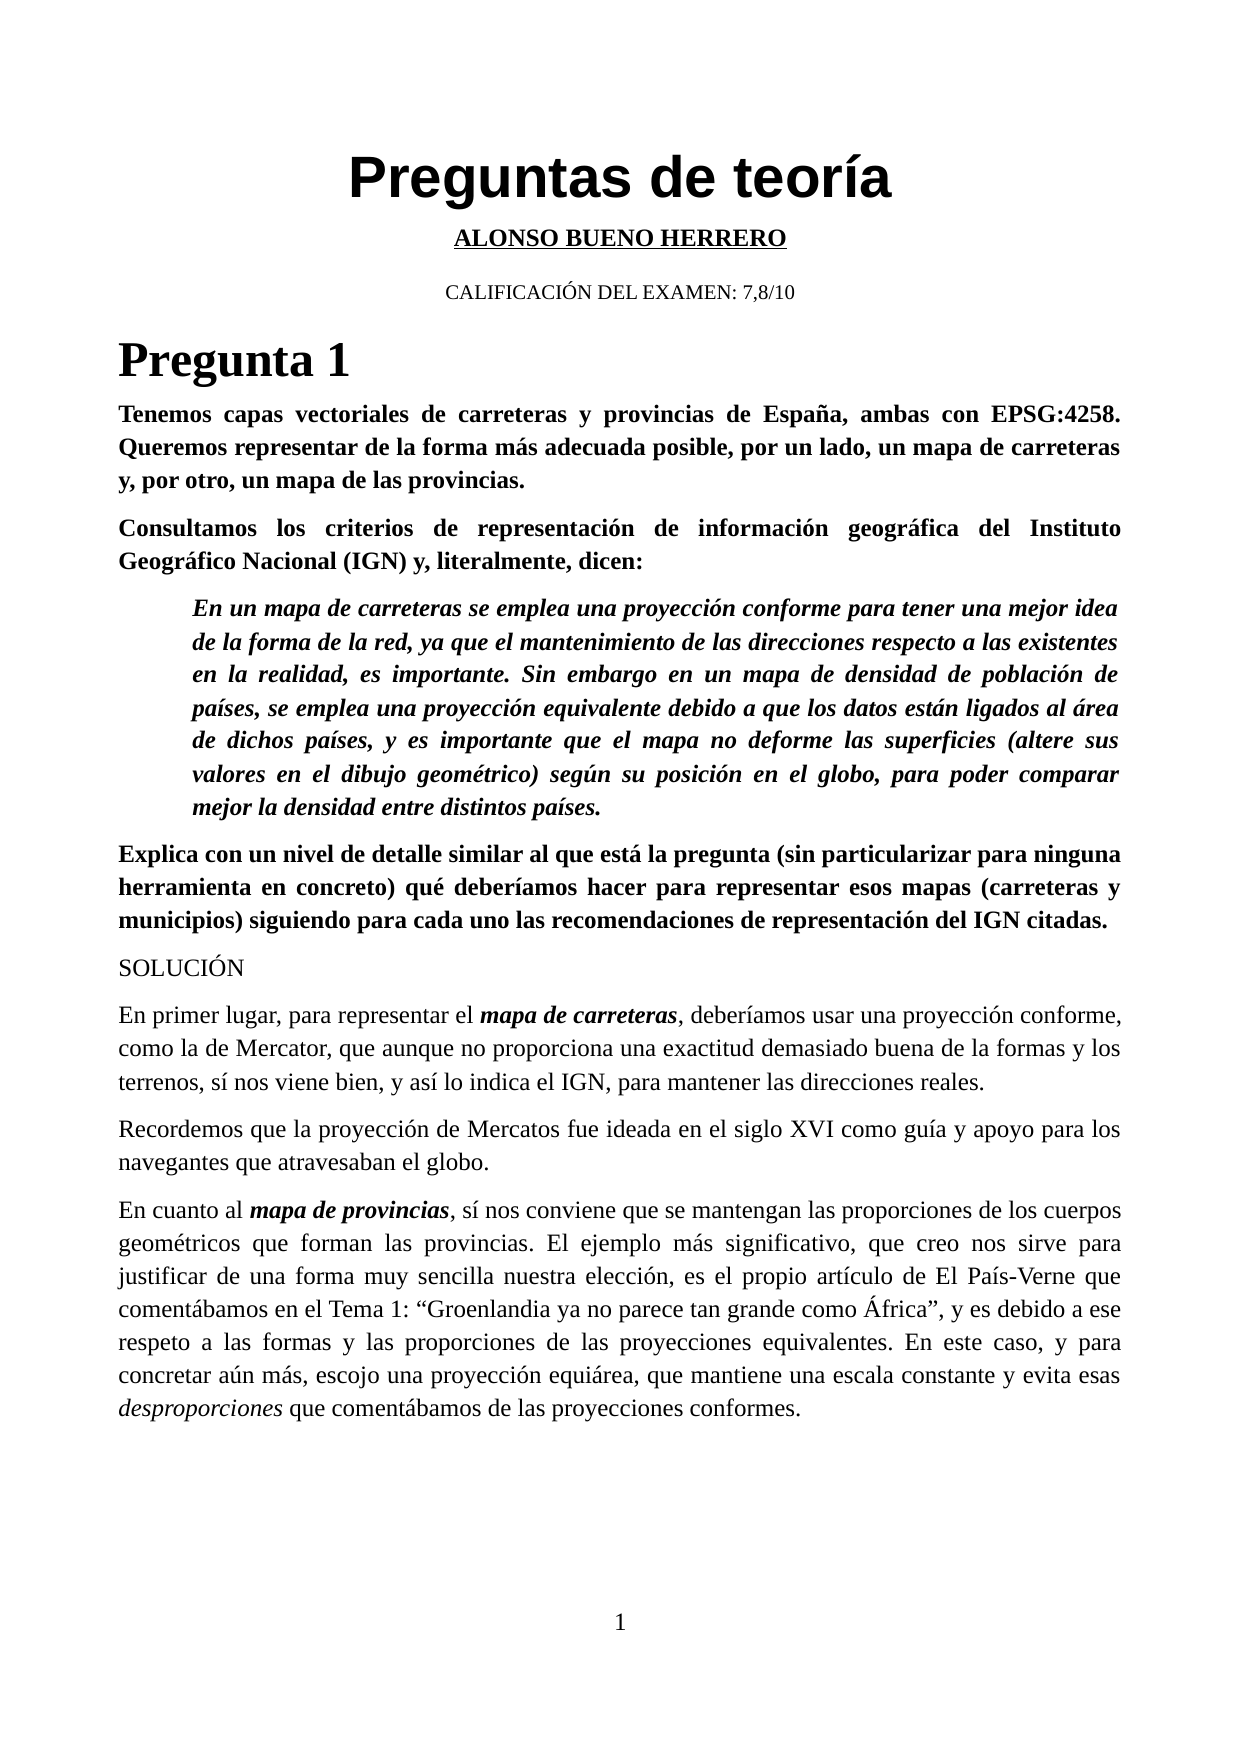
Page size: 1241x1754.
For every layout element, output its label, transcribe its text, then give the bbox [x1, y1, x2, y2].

text Tenemos capas vectoriales de carreteras y provincias de España, ambas con EPSG:4258. Queremos representar de la forma más adecuada posible, por un lado, un mapa de carreteras y, por otro, un mapa de las provincias. [118, 399, 1122, 494]
title Preguntas de teoría [118, 143, 1122, 210]
subtitle Pregunta 1 [118, 329, 1122, 387]
text Recordemos que la proyección de Mercatos fue ideada en el siglo XVI como guía y apoyo para los navegantes que atravesaban el globo. [118, 1114, 1122, 1176]
text En primer lugar, para representar el mapa de carreteras, deberíamos usar una proyección conforme, como la de Mercator, que aunque no proporciona una exactitud demasiado buena de la formas y los terrenos, sí nos viene bien, y así lo indica el IGN, para mantener las direcciones reales. [118, 1001, 1122, 1095]
text En un mapa de carreteras se emplea una proyección conforme para tener una mejor idea de la forma de la red, ya que el mantenimiento de las direcciones respecto a las existentes en la realidad, es importante. Sin embargo en un mapa de densidad de población de países, se emplea una proyección equivalente debido a que los datos están ligados al área de dichos países, y es importante que el mapa no deforme las superficies (altere sus valores en el dibujo geométrico) según su posición en el globo, para poder comparar mejor la densidad entre distintos países. [192, 593, 1122, 820]
text SOLUCIÓN [118, 953, 1122, 982]
text ALONSO BUENO HERRERO [118, 223, 1122, 251]
text CALIFICACIÓN DEL EXAMEN: 7,8/10 [118, 280, 1122, 304]
text Explica con un nivel de detalle similar al que está la pregunta (sin particularizar para ninguna herramienta en concreto) qué deberíamos hacer para representar esos mapas (carreteras y municipios) siguiendo para cada uno las recomendaciones de representación del IGN citadas. [118, 839, 1122, 934]
text Consultamos los criterios de representación de información geográfica del Instituto Geográfico Nacional (IGN) y, literalmente, dicen: [118, 513, 1122, 575]
text En cuanto al mapa de provincias, sí nos conviene que se mantengan las proporciones de los cuerpos geométricos que forman las provincias. El ejemplo más significativo, que creo nos sirve para justificar de una forma muy sencilla nuestra elección, es el propio artículo de El País-Verne que comentábamos en el Tema 1: “Groenlandia ya no parece tan grande como África”, y es debido a ese respeto a las formas y las proporciones de las proyecciones equivalentes. En este caso, y para concretar aún más, escojo una proyección equiárea, que mantiene una escala constante y evita esas desproporciones que comentábamos de las proyecciones conformes. [118, 1195, 1122, 1422]
